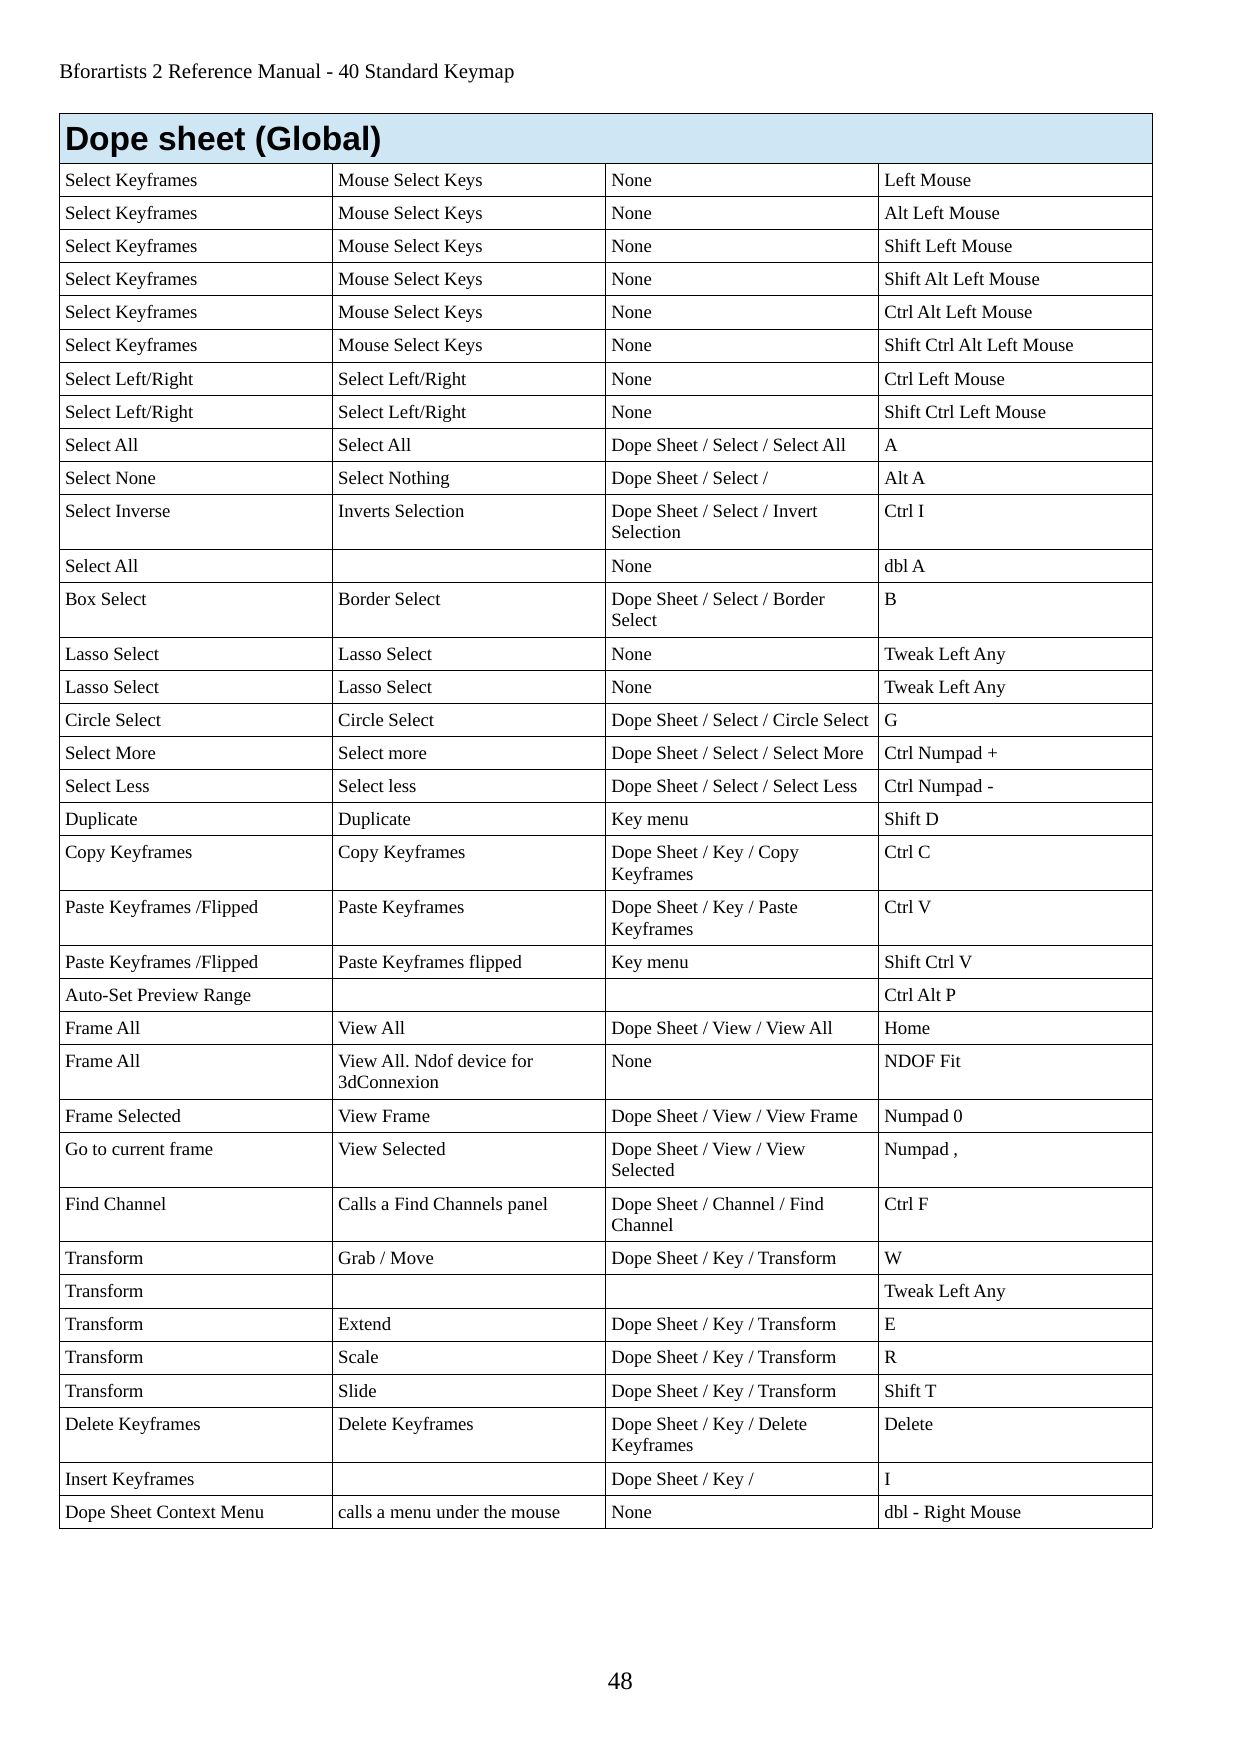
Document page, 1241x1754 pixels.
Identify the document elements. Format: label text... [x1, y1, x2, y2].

table_cell [333, 979, 605, 1011]
table_cell Shift Ctrl V [879, 946, 1152, 978]
table_cell A [879, 429, 1152, 461]
table_cell [606, 1275, 878, 1307]
table_cell Circle Select [60, 704, 332, 736]
table_cell Ctrl Numpad - [879, 770, 1152, 802]
table_cell Dope Sheet / View / View Selected [606, 1133, 878, 1187]
table_cell Border Select [333, 583, 605, 637]
table_cell G [879, 704, 1152, 736]
table_cell Delete Keyframes [60, 1408, 332, 1462]
table_cell Select Keyframes [60, 263, 332, 295]
table_cell View Frame [333, 1100, 605, 1132]
table_cell Dope Sheet / Key / Delete Keyframes [606, 1408, 878, 1462]
table_cell Alt A [879, 462, 1152, 494]
table_cell Ctrl Alt P [879, 979, 1152, 1011]
table_cell Select Inverse [60, 495, 332, 549]
table_cell [333, 550, 605, 582]
table_cell Select All [333, 429, 605, 461]
table_cell Dope Sheet / Key / Transform [606, 1242, 878, 1274]
table_cell Select Keyframes [60, 197, 332, 229]
table_cell Mouse Select Keys [333, 164, 605, 196]
table_cell Ctrl Left Mouse [879, 363, 1152, 395]
table_cell Circle Select [333, 704, 605, 736]
table_cell Dope Sheet / Select / Select All [606, 429, 878, 461]
table_cell Dope Sheet / Key / [606, 1463, 878, 1495]
table_cell Dope Sheet / Select / Select More [606, 737, 878, 769]
table_cell Duplicate [60, 803, 332, 835]
table_cell Dope Sheet / Select / Select Less [606, 770, 878, 802]
table_cell Shift Left Mouse [879, 230, 1152, 262]
table_cell Dope Sheet / Select / [606, 462, 878, 494]
table_cell [333, 1275, 605, 1307]
table_cell Numpad 0 [879, 1100, 1152, 1132]
table_cell Slide [333, 1375, 605, 1407]
table_cell Select Keyframes [60, 330, 332, 362]
table_cell W [879, 1242, 1152, 1274]
table_cell None [606, 296, 878, 328]
table_cell Transform [60, 1309, 332, 1341]
table_cell R [879, 1342, 1152, 1374]
table_cell calls a menu under the mouse [333, 1496, 605, 1528]
table_cell Dope Sheet / Key / Transform [606, 1342, 878, 1374]
table_cell Insert Keyframes [60, 1463, 332, 1495]
table_cell Mouse Select Keys [333, 330, 605, 362]
table_cell Dope Sheet / Channel / Find Channel [606, 1188, 878, 1241]
table_cell Delete [879, 1408, 1152, 1462]
table_cell Auto-Set Preview Range [60, 979, 332, 1011]
table_cell Lasso Select [60, 671, 332, 703]
table_cell Key menu [606, 803, 878, 835]
table_cell None [606, 263, 878, 295]
table_header Dope sheet (Global) [60, 114, 1152, 163]
table_cell Tweak Left Any [879, 671, 1152, 703]
table_cell Numpad , [879, 1133, 1152, 1187]
table_cell Ctrl C [879, 836, 1152, 890]
table_cell Extend [333, 1309, 605, 1341]
table_cell Ctrl I [879, 495, 1152, 549]
table_cell Select None [60, 462, 332, 494]
table_cell Select All [60, 550, 332, 582]
table_cell [606, 979, 878, 1011]
table_cell Paste Keyframes /Flipped [60, 891, 332, 945]
table_cell E [879, 1309, 1152, 1341]
table_cell None [606, 638, 878, 670]
table_cell B [879, 583, 1152, 637]
table_cell Shift T [879, 1375, 1152, 1407]
table_cell Select All [60, 429, 332, 461]
table_cell Select Less [60, 770, 332, 802]
table_cell Select Left/Right [333, 396, 605, 428]
table_cell None [606, 550, 878, 582]
table_cell Go to current frame [60, 1133, 332, 1187]
table_cell Tweak Left Any [879, 638, 1152, 670]
table_cell Grab / Move [333, 1242, 605, 1274]
table_cell Paste Keyframes flipped [333, 946, 605, 978]
table_cell Find Channel [60, 1188, 332, 1241]
table_cell Select Left/Right [60, 396, 332, 428]
table_cell Select Nothing [333, 462, 605, 494]
table_cell Tweak Left Any [879, 1275, 1152, 1307]
table_cell Transform [60, 1242, 332, 1274]
table_cell Ctrl Numpad + [879, 737, 1152, 769]
table_cell Ctrl V [879, 891, 1152, 945]
table_cell Copy Keyframes [60, 836, 332, 890]
table_cell Mouse Select Keys [333, 230, 605, 262]
table_cell I [879, 1463, 1152, 1495]
table_cell Shift D [879, 803, 1152, 835]
table_cell View Selected [333, 1133, 605, 1187]
table_cell Dope Sheet / View / View All [606, 1012, 878, 1044]
table_cell Lasso Select [333, 638, 605, 670]
table_cell Frame All [60, 1045, 332, 1099]
table_cell Dope Sheet / View / View Frame [606, 1100, 878, 1132]
table_cell Dope Sheet / Key / Paste Keyframes [606, 891, 878, 945]
table_cell Ctrl F [879, 1188, 1152, 1241]
table_cell Transform [60, 1275, 332, 1307]
table_cell View All. Ndof device for 3dConnexion [333, 1045, 605, 1099]
table_cell Mouse Select Keys [333, 296, 605, 328]
table_cell None [606, 396, 878, 428]
table_cell Select More [60, 737, 332, 769]
table_cell Transform [60, 1375, 332, 1407]
table_cell [333, 1463, 605, 1495]
table_cell None [606, 164, 878, 196]
table_cell None [606, 1045, 878, 1099]
table_cell Select Keyframes [60, 230, 332, 262]
table_cell Select less [333, 770, 605, 802]
table_cell Alt Left Mouse [879, 197, 1152, 229]
table_cell View All [333, 1012, 605, 1044]
table_cell Home [879, 1012, 1152, 1044]
table_cell dbl - Right Mouse [879, 1496, 1152, 1528]
table_cell Box Select [60, 583, 332, 637]
table_cell Ctrl Alt Left Mouse [879, 296, 1152, 328]
table_cell Select Keyframes [60, 296, 332, 328]
table_cell None [606, 363, 878, 395]
table_cell Paste Keyframes /Flipped [60, 946, 332, 978]
table_cell Frame All [60, 1012, 332, 1044]
table_cell Dope Sheet / Select / Circle Select [606, 704, 878, 736]
table_cell Dope Sheet / Key / Copy Keyframes [606, 836, 878, 890]
table_cell Inverts Selection [333, 495, 605, 549]
table_cell Calls a Find Channels panel [333, 1188, 605, 1241]
table_cell None [606, 230, 878, 262]
table_cell Dope Sheet / Select / Invert Selection [606, 495, 878, 549]
table_cell Select Left/Right [333, 363, 605, 395]
table_cell Select Left/Right [60, 363, 332, 395]
table_cell Paste Keyframes [333, 891, 605, 945]
table_cell Transform [60, 1342, 332, 1374]
table_cell Select more [333, 737, 605, 769]
table_cell None [606, 330, 878, 362]
table_cell Dope Sheet Context Menu [60, 1496, 332, 1528]
table_cell Lasso Select [60, 638, 332, 670]
table_cell Lasso Select [333, 671, 605, 703]
table_cell Delete Keyframes [333, 1408, 605, 1462]
table_cell Shift Ctrl Left Mouse [879, 396, 1152, 428]
table_cell Frame Selected [60, 1100, 332, 1132]
table_cell Left Mouse [879, 164, 1152, 196]
table_cell Shift Alt Left Mouse [879, 263, 1152, 295]
table_cell None [606, 197, 878, 229]
table_cell Mouse Select Keys [333, 263, 605, 295]
table_cell Shift Ctrl Alt Left Mouse [879, 330, 1152, 362]
table_cell Scale [333, 1342, 605, 1374]
table_cell Dope Sheet / Select / Border Select [606, 583, 878, 637]
table_cell Copy Keyframes [333, 836, 605, 890]
table_cell Key menu [606, 946, 878, 978]
table_cell None [606, 1496, 878, 1528]
table_cell None [606, 671, 878, 703]
table_cell Dope Sheet / Key / Transform [606, 1375, 878, 1407]
table_cell Dope Sheet / Key / Transform [606, 1309, 878, 1341]
table_cell Mouse Select Keys [333, 197, 605, 229]
table_cell Select Keyframes [60, 164, 332, 196]
table_cell dbl A [879, 550, 1152, 582]
table_cell Duplicate [333, 803, 605, 835]
table_cell NDOF Fit [879, 1045, 1152, 1099]
